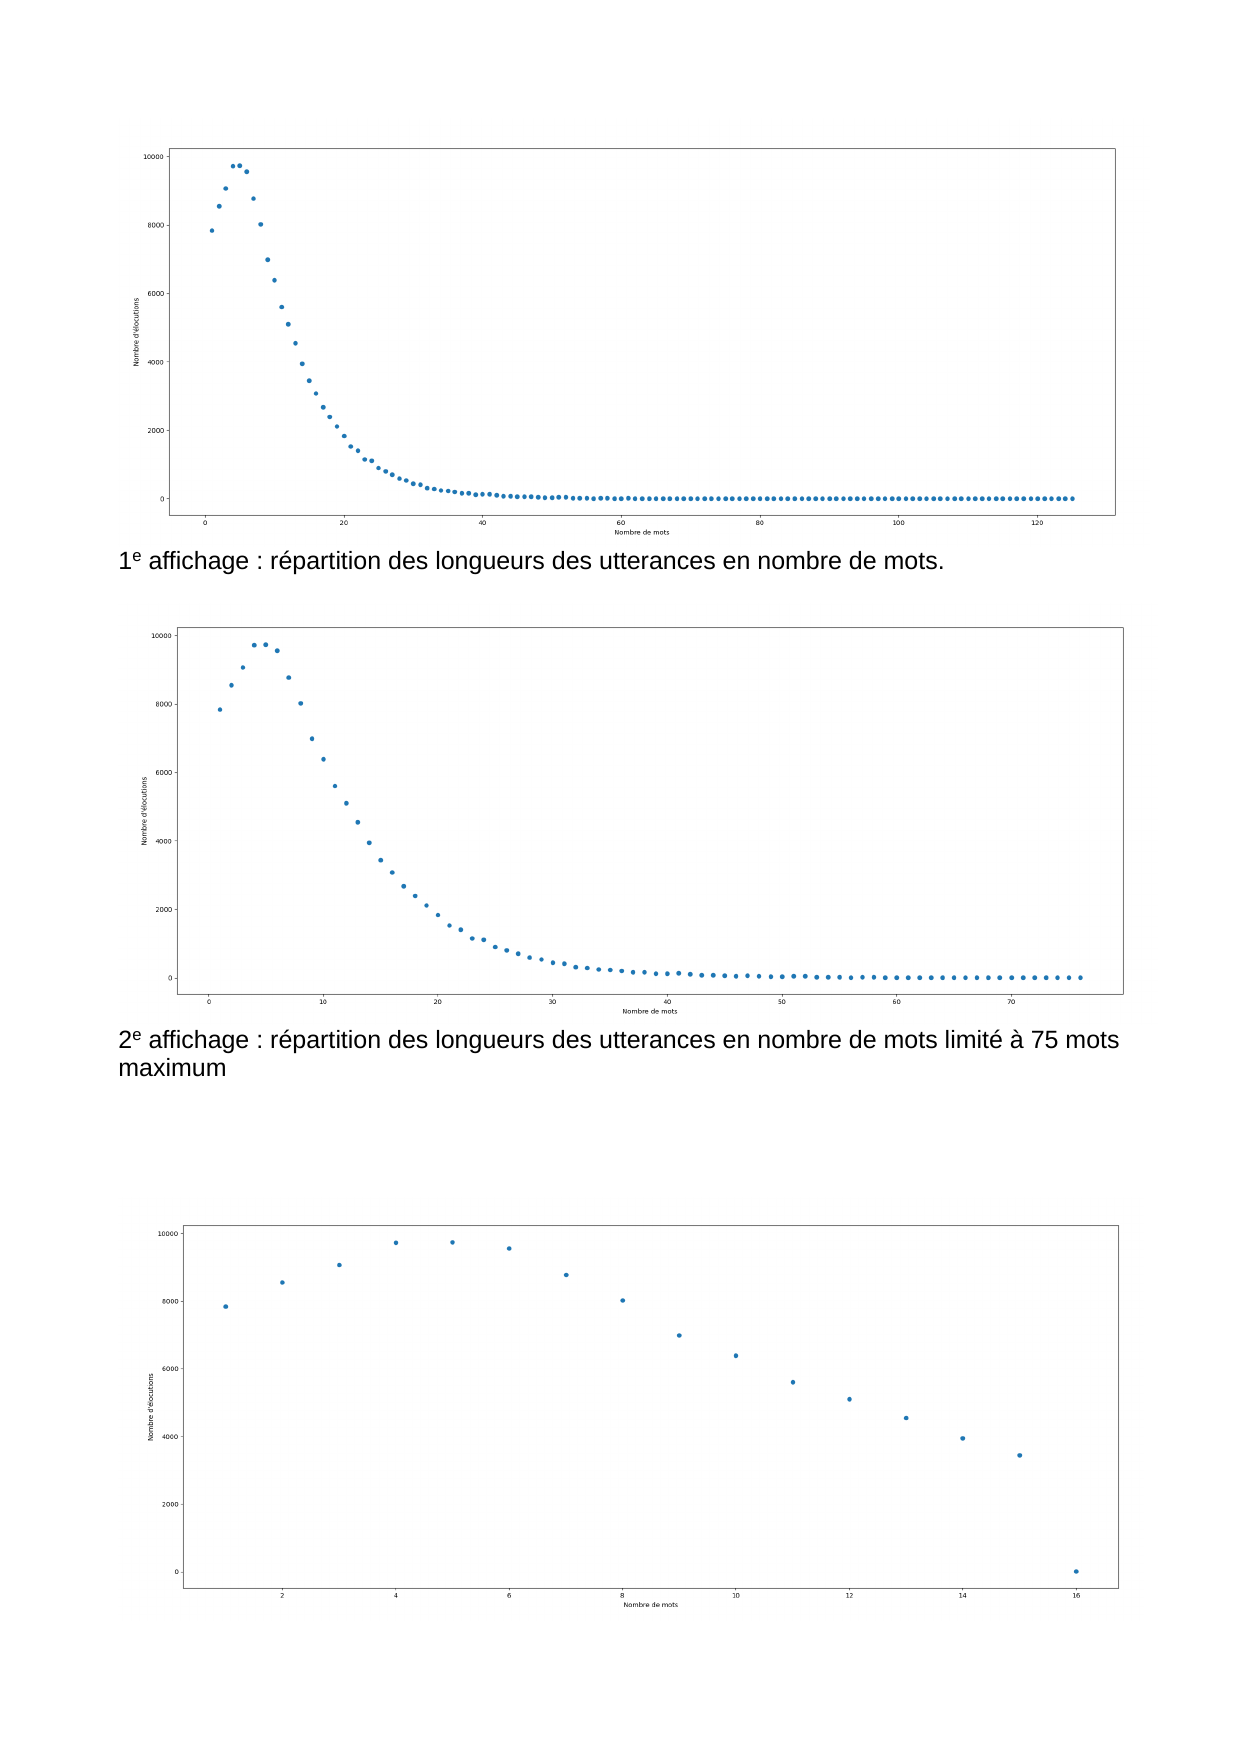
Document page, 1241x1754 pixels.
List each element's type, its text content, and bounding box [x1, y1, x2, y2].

text 2e affichage : répartition des longueurs des utterances en nombre de mots limité à 75 mots maximum [118, 1025, 1122, 1082]
text 1e affichage : répartition des longueurs des utterances en nombre de mots. [118, 547, 1122, 575]
